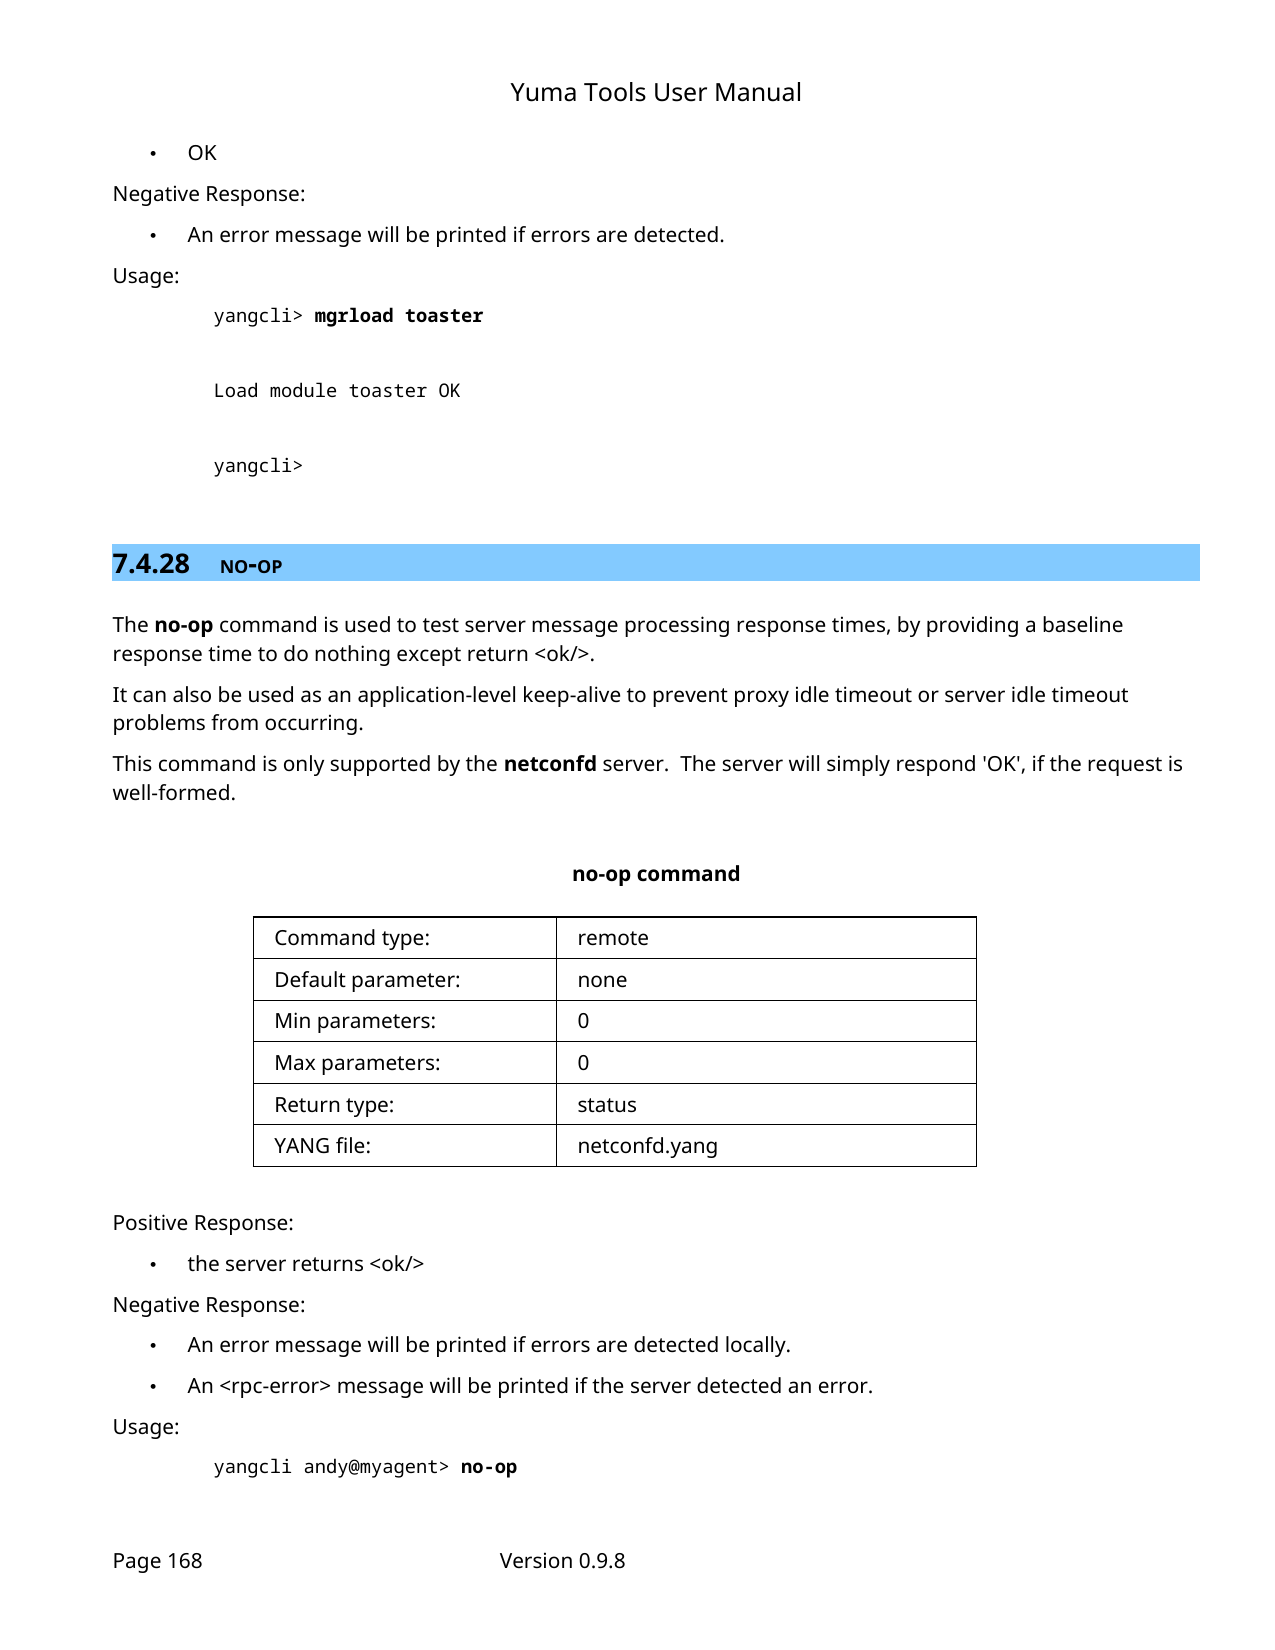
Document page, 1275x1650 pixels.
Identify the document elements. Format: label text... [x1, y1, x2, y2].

table_cell Max parameters: [254, 1042, 556, 1083]
text It can also be used as an application-level keep-alive to prevent proxy idle timeout or server idle timeout problems from occurring. [112, 680, 1200, 737]
table_cell YANG file: [254, 1125, 556, 1166]
text yangcli> mgrload toaster [139, 302, 1200, 328]
table_cell none [557, 959, 976, 999]
text Negative Response: [112, 1290, 1200, 1318]
list An error message will be printed if errors are detected locally. [150, 1331, 1200, 1359]
table_cell status [557, 1084, 976, 1124]
table_cell Default parameter: [254, 959, 556, 999]
text Load module toaster OK [139, 377, 1200, 403]
text The no-op command is used to test server message processing response times, by providing a baseline response time to do nothing except return <ok/>. [112, 611, 1200, 667]
list the server returns <ok/> [150, 1249, 1200, 1277]
text This command is only supported by the netconfd server. The server will simply respond 'OK', if the request is well-formed. [112, 749, 1200, 806]
table_cell 0 [557, 1001, 976, 1041]
table_header Command type: [254, 918, 556, 958]
table_cell Min parameters: [254, 1001, 556, 1041]
table_header remote [557, 918, 976, 958]
subtitle no-op command [127, 859, 1185, 888]
list OK [150, 138, 1200, 167]
list An <rpc-error> message will be printed if the server detected an error. [150, 1372, 1200, 1400]
text yangcli andy@myagent> no-op [139, 1453, 1200, 1479]
text Positive Response: [112, 1208, 1200, 1236]
table_cell 0 [557, 1042, 976, 1083]
text Usage: [112, 1412, 1200, 1441]
text Usage: [112, 261, 1200, 290]
table_cell Return type: [254, 1084, 556, 1124]
text Negative Response: [112, 179, 1200, 208]
table_cell netconfd.yang [557, 1125, 976, 1166]
text yangcli> [139, 452, 1200, 478]
subtitle no-op [112, 544, 1200, 581]
list An error message will be printed if errors are detected. [150, 220, 1200, 249]
